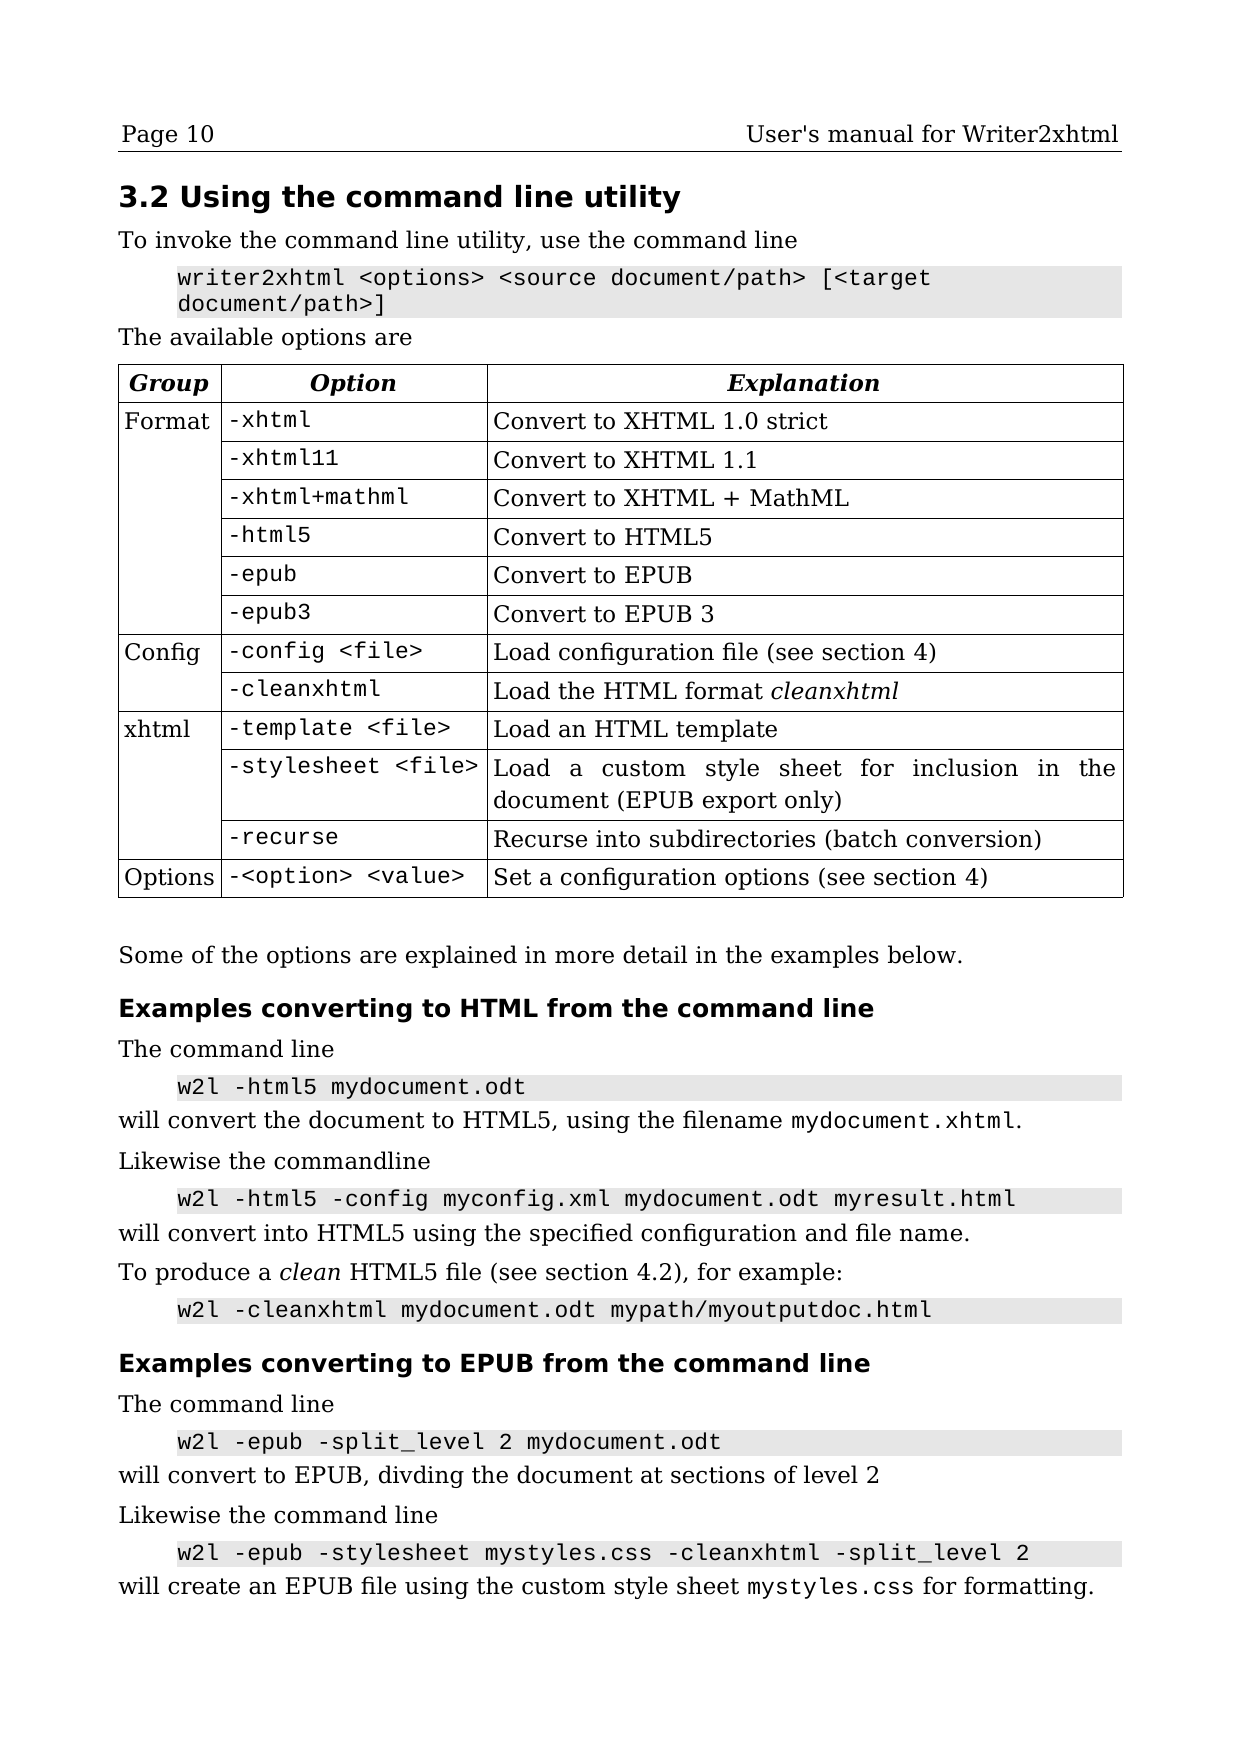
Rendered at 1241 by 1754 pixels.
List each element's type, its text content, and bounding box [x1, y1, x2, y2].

table_cell xhtml [119, 712, 221, 859]
subtitle Examples converting to EPUB from the command line [118, 1349, 1122, 1378]
text Some of the options are explained in more detail in the examples below. [118, 942, 1122, 969]
text w2l -html5 -config myconfig.xml mydocument.odt myresult.html [177, 1188, 1122, 1214]
text will convert to EPUB, divding the document at sections of level 2 [118, 1462, 1122, 1489]
table_cell -cleanxhtml [222, 673, 487, 711]
table_cell -config <file> [222, 635, 487, 672]
text The command line [118, 1391, 1122, 1418]
text will create an EPUB file using the custom style sheet mystyles.css for formatting. [118, 1573, 1122, 1601]
table_cell Set a configuration options (see section 4) [488, 860, 1123, 897]
table_cell Config [119, 635, 221, 711]
table_cell -epub3 [222, 596, 487, 634]
table_cell Convert to EPUB [488, 557, 1123, 595]
table_cell Convert to HTML5 [488, 519, 1123, 556]
table_cell -xhtml11 [222, 442, 487, 479]
table_cell Convert to XHTML 1.0 strict [488, 403, 1123, 441]
text w2l -cleanxhtml mydocument.odt mypath/myoutputdoc.html [177, 1298, 1122, 1324]
text To invoke the command line utility, use the command line [118, 227, 1122, 254]
table_cell Convert to XHTML + MathML [488, 480, 1123, 518]
table_cell Load configuration file (see section 4) [488, 635, 1123, 672]
text To produce a clean HTML5 file (see section 4.2), for example: [118, 1259, 1122, 1286]
table_header Group [119, 365, 221, 402]
table_cell -recurse [222, 821, 487, 859]
table_cell -<option> <value> [222, 860, 487, 897]
table_cell Load a custom style sheet for inclusion in the document (EPUB export only) [488, 750, 1123, 820]
table_cell -html5 [222, 519, 487, 556]
text w2l -html5 mydocument.odt [177, 1075, 1122, 1101]
text w2l -epub -stylesheet mystyles.css -cleanxhtml -split_level 2 [177, 1541, 1122, 1567]
text The available options are [118, 324, 1122, 351]
text Likewise the command line [118, 1502, 1122, 1528]
text Likewise the commandline [118, 1148, 1122, 1175]
text w2l -epub -split_level 2 mydocument.odt [177, 1430, 1122, 1456]
table_cell Convert to EPUB 3 [488, 596, 1123, 634]
table_cell -epub [222, 557, 487, 595]
table_cell -stylesheet <file> [222, 750, 487, 820]
text The command line [118, 1036, 1122, 1063]
subtitle Examples converting to HTML from the command line [118, 994, 1122, 1023]
table_header Explanation [488, 365, 1123, 402]
table_cell Options [119, 860, 221, 897]
table_cell Recurse into subdirectories (batch conversion) [488, 821, 1123, 859]
table_cell Load an HTML template [488, 712, 1123, 749]
text will convert into HTML5 using the specified configuration and file name. [118, 1219, 1122, 1247]
text will convert the document to HTML5, using the filename mydocument.xhtml. [118, 1107, 1122, 1136]
table_cell Load the HTML format cleanxhtml [488, 673, 1123, 711]
table_cell Format [119, 403, 221, 634]
subtitle Using the command line utility [118, 181, 1122, 214]
text writer2xhtml <options> <source document/path> [<target document/path>] [177, 266, 1122, 318]
table_cell Convert to XHTML 1.1 [488, 442, 1123, 479]
table_cell -xhtml [222, 403, 487, 441]
table_cell -xhtml+mathml [222, 480, 487, 518]
table_header Option [222, 365, 487, 402]
table_cell -template <file> [222, 712, 487, 749]
